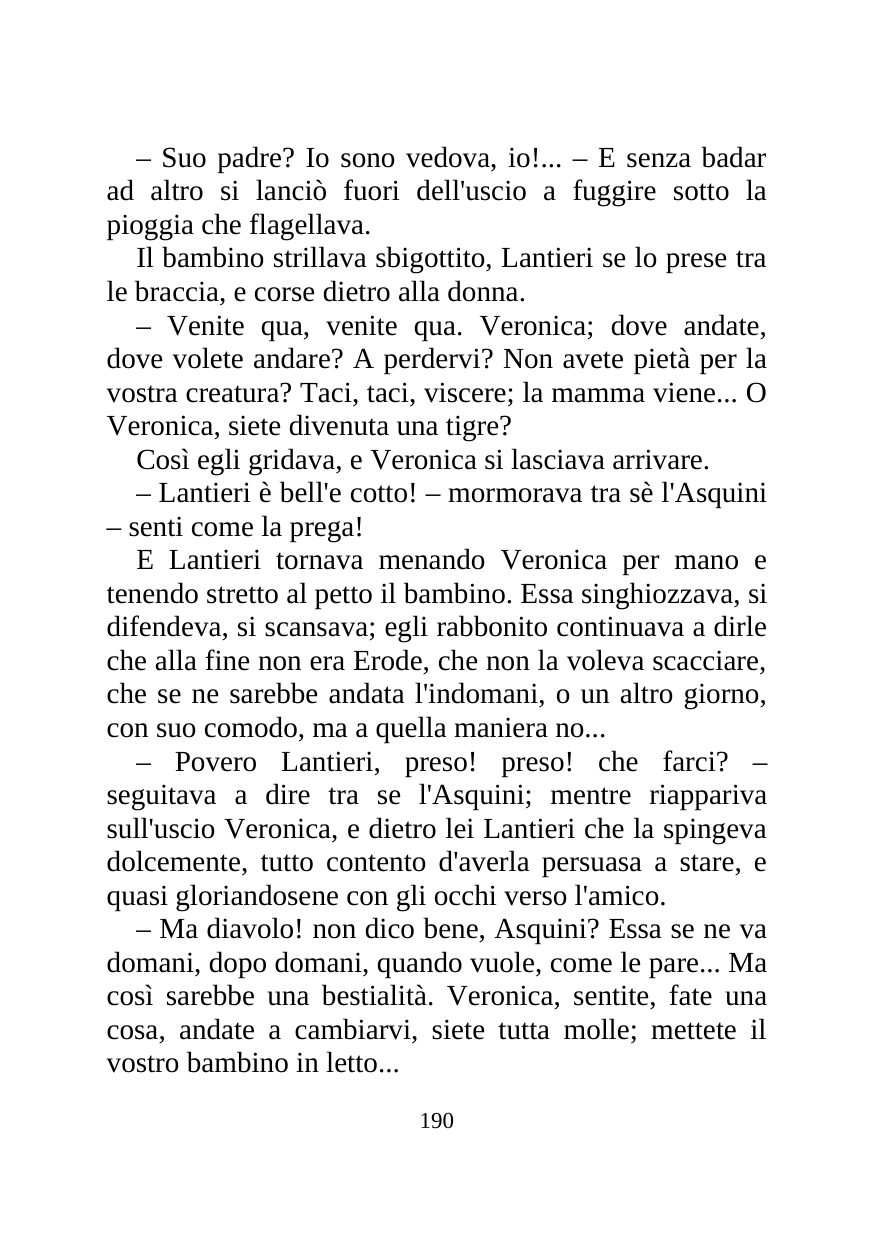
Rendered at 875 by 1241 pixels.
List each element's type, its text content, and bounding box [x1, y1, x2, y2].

text – Ma diavolo! non dico bene, Asquini? Essa se ne va domani, dopo domani, quando vuole, come le pare... Ma così sarebbe una bestialità. Veronica, sentite, fate una cosa, andate a cambiarvi, siete tutta molle; mettete il vostro bambino in letto... [106, 911, 768, 1079]
text – Lantieri è bell'e cotto! – mormorava tra sè l'Asquini – senti come la prega! [106, 475, 768, 542]
text – Suo padre? Io sono vedova, io!... – E senza badar ad altro si lanciò fuori dell'uscio a fuggire sotto la pioggia che flagellava. [106, 140, 768, 241]
text Il bambino strillava sbigottito, Lantieri se lo prese tra le braccia, e corse dietro alla donna. [106, 241, 768, 308]
text Così egli gridava, e Veronica si lasciava arrivare. [106, 442, 768, 475]
text – Venite qua, venite qua. Veronica; dove andate, dove volete andare? A perdervi? Non avete pietà per la vostra creatura? Taci, taci, viscere; la mamma viene... O Veronica, siete divenuta una tigre? [106, 308, 768, 442]
text E Lantieri tornava menando Veronica per mano e tenendo stretto al petto il bambino. Essa singhiozzava, si difendeva, si scansava; egli rabbonito continuava a dirle che alla fine non era Erode, che non la voleva scacciare, che se ne sarebbe andata l'indomani, o un altro giorno, con suo comodo, ma a quella maniera no... [106, 542, 768, 744]
text – Povero Lantieri, preso! preso! che farci? – seguitava a dire tra se l'Asquini; mentre riappariva sull'uscio Veronica, e dietro lei Lantieri che la spingeva dolcemente, tutto contento d'averla persuasa a stare, e quasi gloriandosene con gli occhi verso l'amico. [106, 744, 768, 911]
